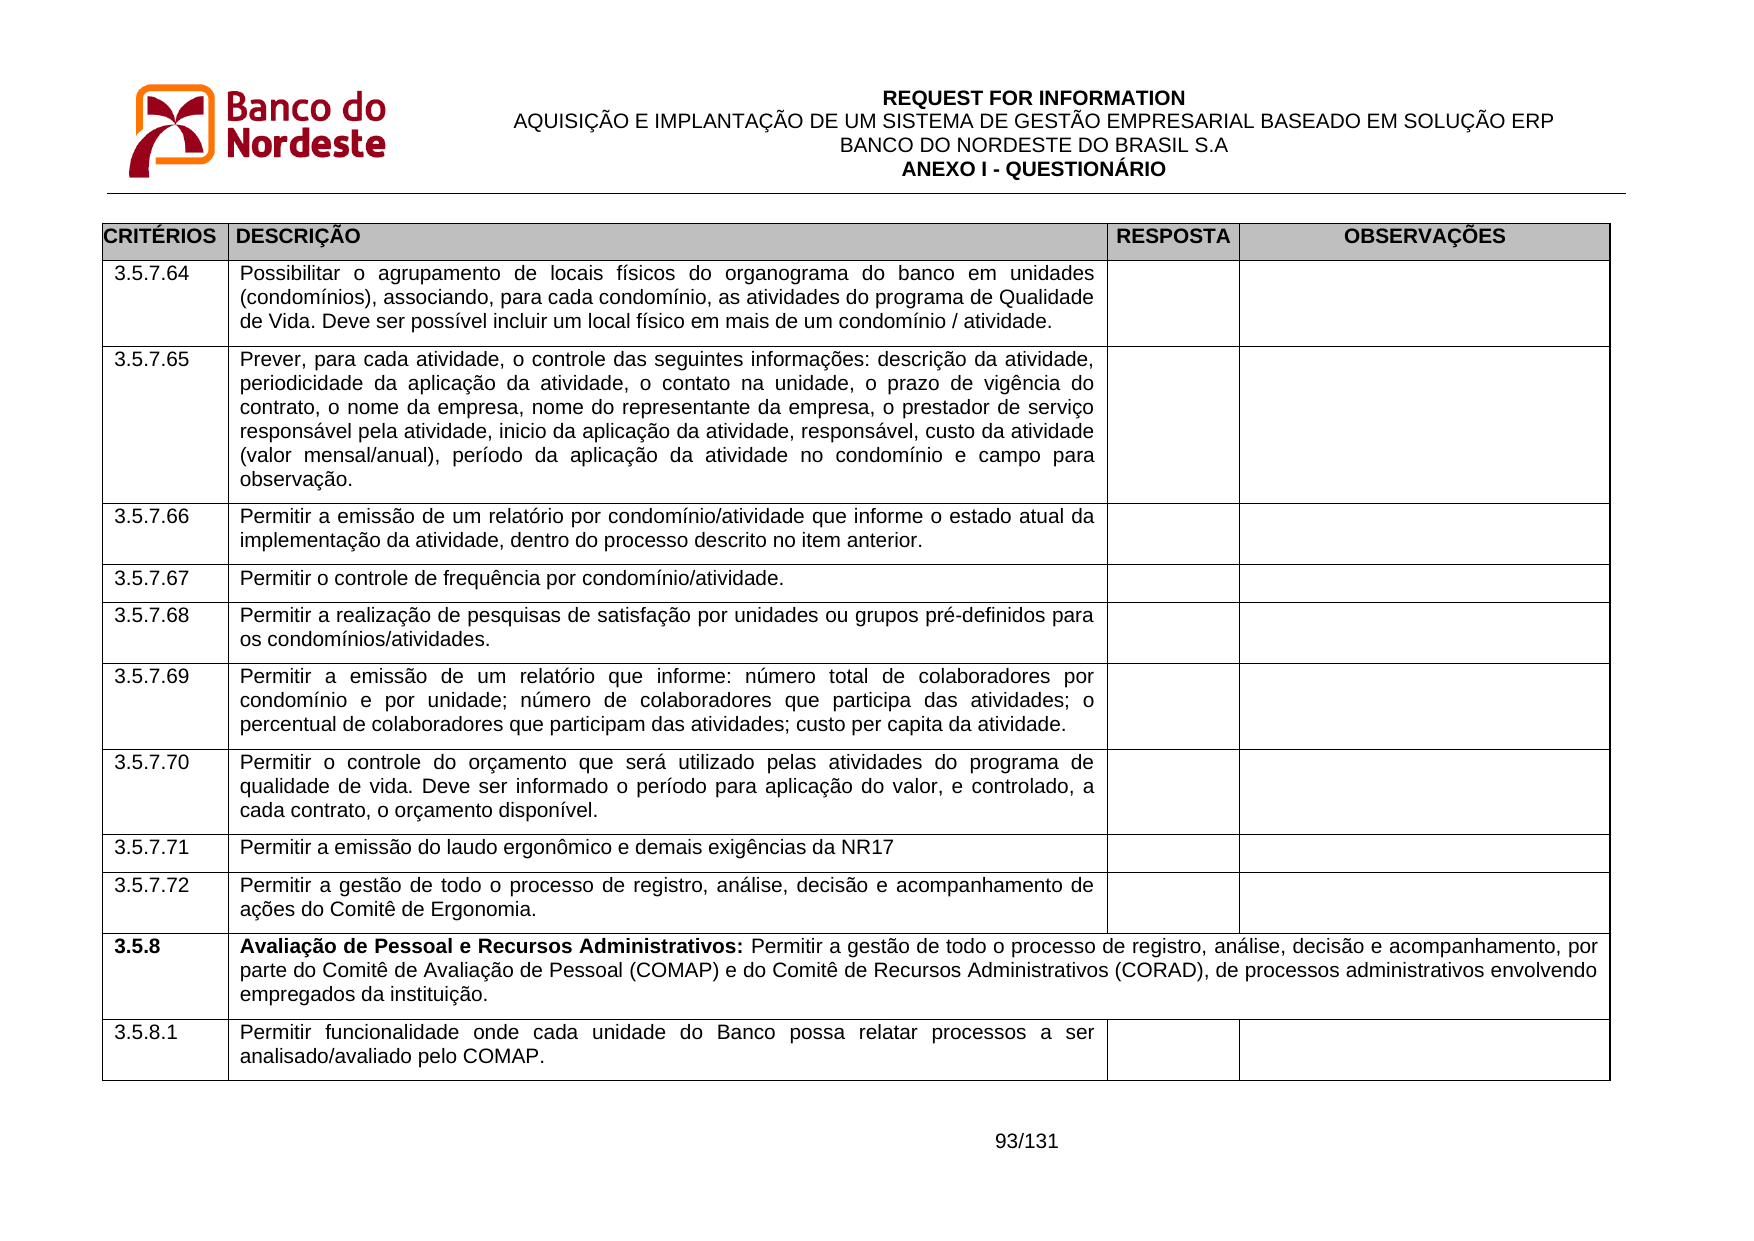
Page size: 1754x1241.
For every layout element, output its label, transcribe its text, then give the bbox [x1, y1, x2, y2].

table_cell [1240, 504, 1609, 564]
table_cell [1240, 1020, 1609, 1080]
table_cell Permitir a emissão de um relatório que informe: número total de colaboradores por condomínio e por unidade; número de colaboradores que participa das atividades; o percentual de colaboradores que participam das atividades; custo per capita da atividade. [229, 664, 1107, 749]
table_header RESPOSTA [1108, 224, 1239, 260]
table_cell Permitir funcionalidade onde cada unidade do Banco possa relatar processos a ser analisado/avaliado pelo COMAP. [229, 1020, 1107, 1080]
table_cell [1240, 664, 1609, 749]
table_cell [1108, 835, 1239, 872]
table_cell [103, 1020, 228, 1080]
table_cell [1108, 873, 1239, 933]
table_cell [103, 873, 228, 933]
table_cell [1240, 873, 1609, 933]
table_cell [103, 750, 228, 834]
table_cell [1108, 504, 1239, 564]
table_cell [1240, 835, 1609, 872]
table_cell [103, 603, 228, 663]
table_cell [1108, 347, 1239, 503]
table_cell Permitir a emissão de um relatório por condomínio/atividade que informe o estado atual da implementação da atividade, dentro do processo descrito no item anterior. [229, 504, 1107, 564]
table_cell [1240, 261, 1609, 346]
table_cell [1240, 603, 1609, 663]
table_cell [1108, 603, 1239, 663]
table_cell [1108, 664, 1239, 749]
table_cell [103, 934, 228, 1018]
table_cell [1108, 565, 1239, 602]
table_cell Permitir a emissão do laudo ergonômico e demais exigências da NR17 [229, 835, 1107, 872]
table_header OBSERVAÇÕES [1240, 224, 1609, 260]
table_cell Permitir a gestão de todo o processo de registro, análise, decisão e acompanhamento de ações do Comitê de Ergonomia. [229, 873, 1107, 933]
table_cell [1240, 750, 1609, 834]
table_cell [1108, 1020, 1239, 1080]
table_cell [103, 565, 228, 602]
table_cell Prever, para cada atividade, o controle das seguintes informações: descrição da atividade, periodicidade da aplicação da atividade, o contato na unidade, o prazo de vigência do contrato, o nome da empresa, nome do representante da empresa, o prestador de serviço responsável pela atividade, inicio da aplicação da atividade, responsável, custo da atividade (valor mensal/anual), período da aplicação da atividade no condomínio e campo para observação. [229, 347, 1107, 503]
table_cell [103, 504, 228, 564]
table_cell Possibilitar o agrupamento de locais físicos do organograma do banco em unidades (condomínios), associando, para cada condomínio, as atividades do programa de Qualidade de Vida. Deve ser possível incluir um local físico em mais de um condomínio / atividade. [229, 261, 1107, 346]
table_cell [103, 835, 228, 872]
table_cell [103, 261, 228, 346]
table_cell [103, 664, 228, 749]
table_cell [1108, 750, 1239, 834]
table_header DESCRIÇÃO [229, 224, 1107, 260]
table_cell Avaliação de Pessoal e Recursos Administrativos: Permitir a gestão de todo o processo de registro, análise, decisão e acompanhamento, por parte do Comitê de Avaliação de Pessoal (COMAP) e do Comitê de Recursos Administrativos (CORAD), de processos administrativos envolvendo empregados da instituição. [229, 934, 1609, 1018]
table_cell Permitir a realização de pesquisas de satisfação por unidades ou grupos pré-definidos para os condomínios/atividades. [229, 603, 1107, 663]
table_cell [1108, 261, 1239, 346]
table_cell [1240, 565, 1609, 602]
table_cell [1240, 347, 1609, 503]
table_header CRITÉRIOS [103, 224, 228, 260]
table_cell Permitir o controle do orçamento que será utilizado pelas atividades do programa de qualidade de vida. Deve ser informado o período para aplicação do valor, e controlado, a cada contrato, o orçamento disponível. [229, 750, 1107, 834]
table_cell Permitir o controle de frequência por condomínio/atividade. [229, 565, 1107, 602]
table_cell [103, 347, 228, 503]
